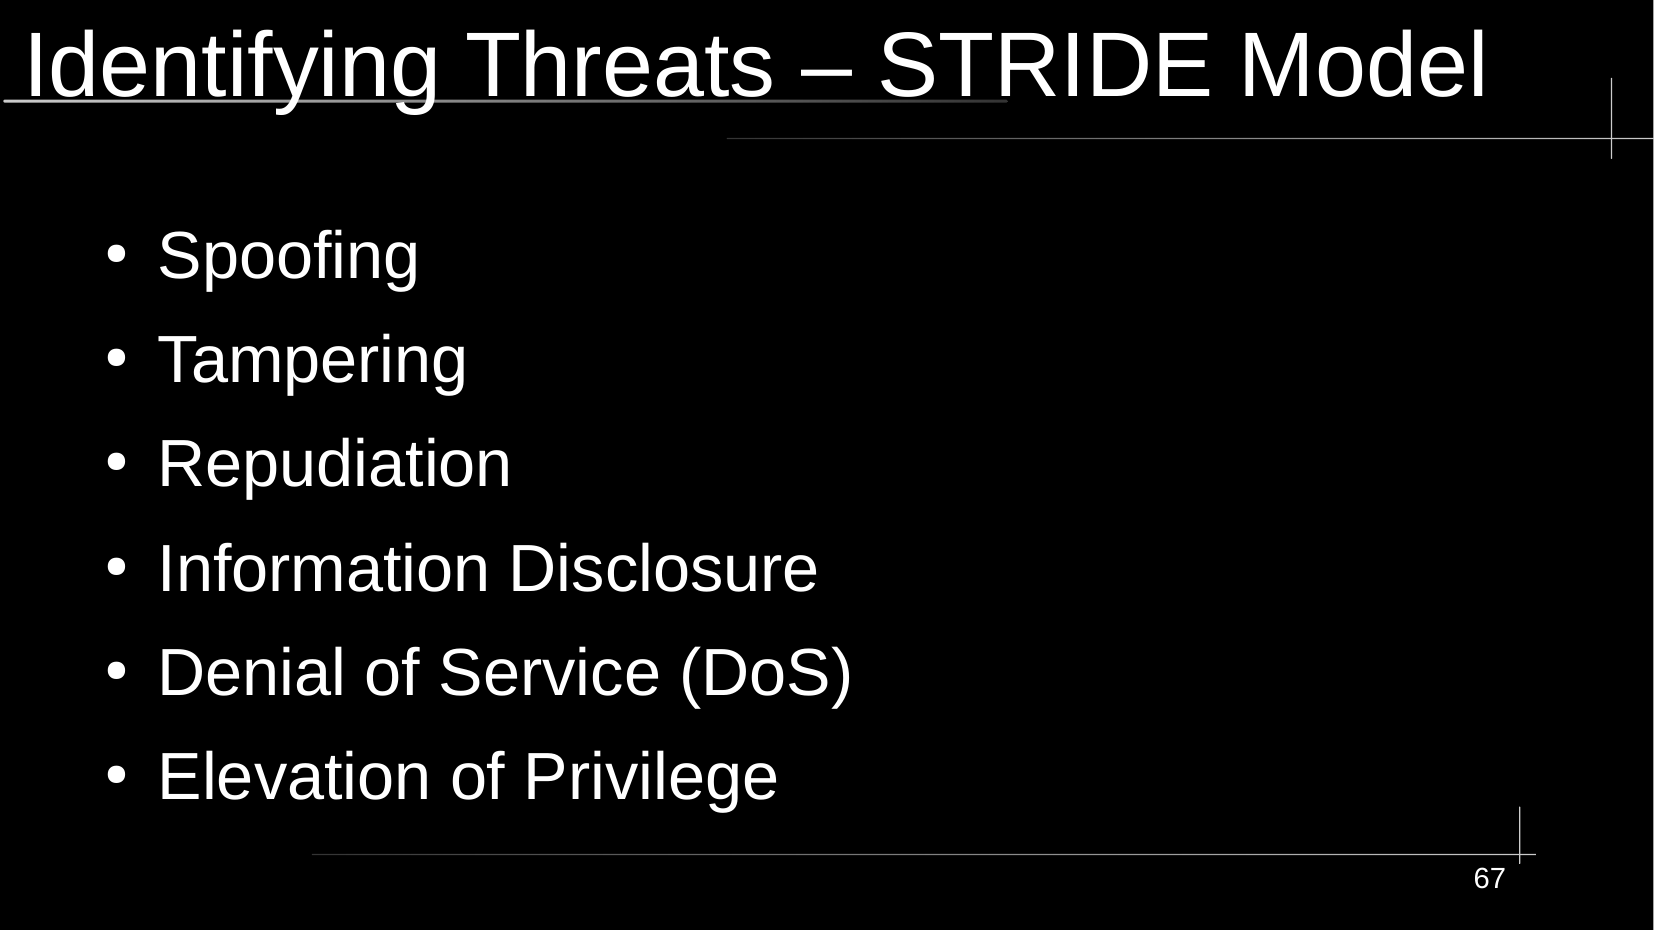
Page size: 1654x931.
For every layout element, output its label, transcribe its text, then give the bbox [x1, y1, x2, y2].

list Spoofing Tampering Repudiation Information Disclosure Denial of Service (DoS) Elevation of Privilege [86, 217, 1576, 901]
title Identifying Threats – STRIDE Model [23, 11, 1589, 119]
